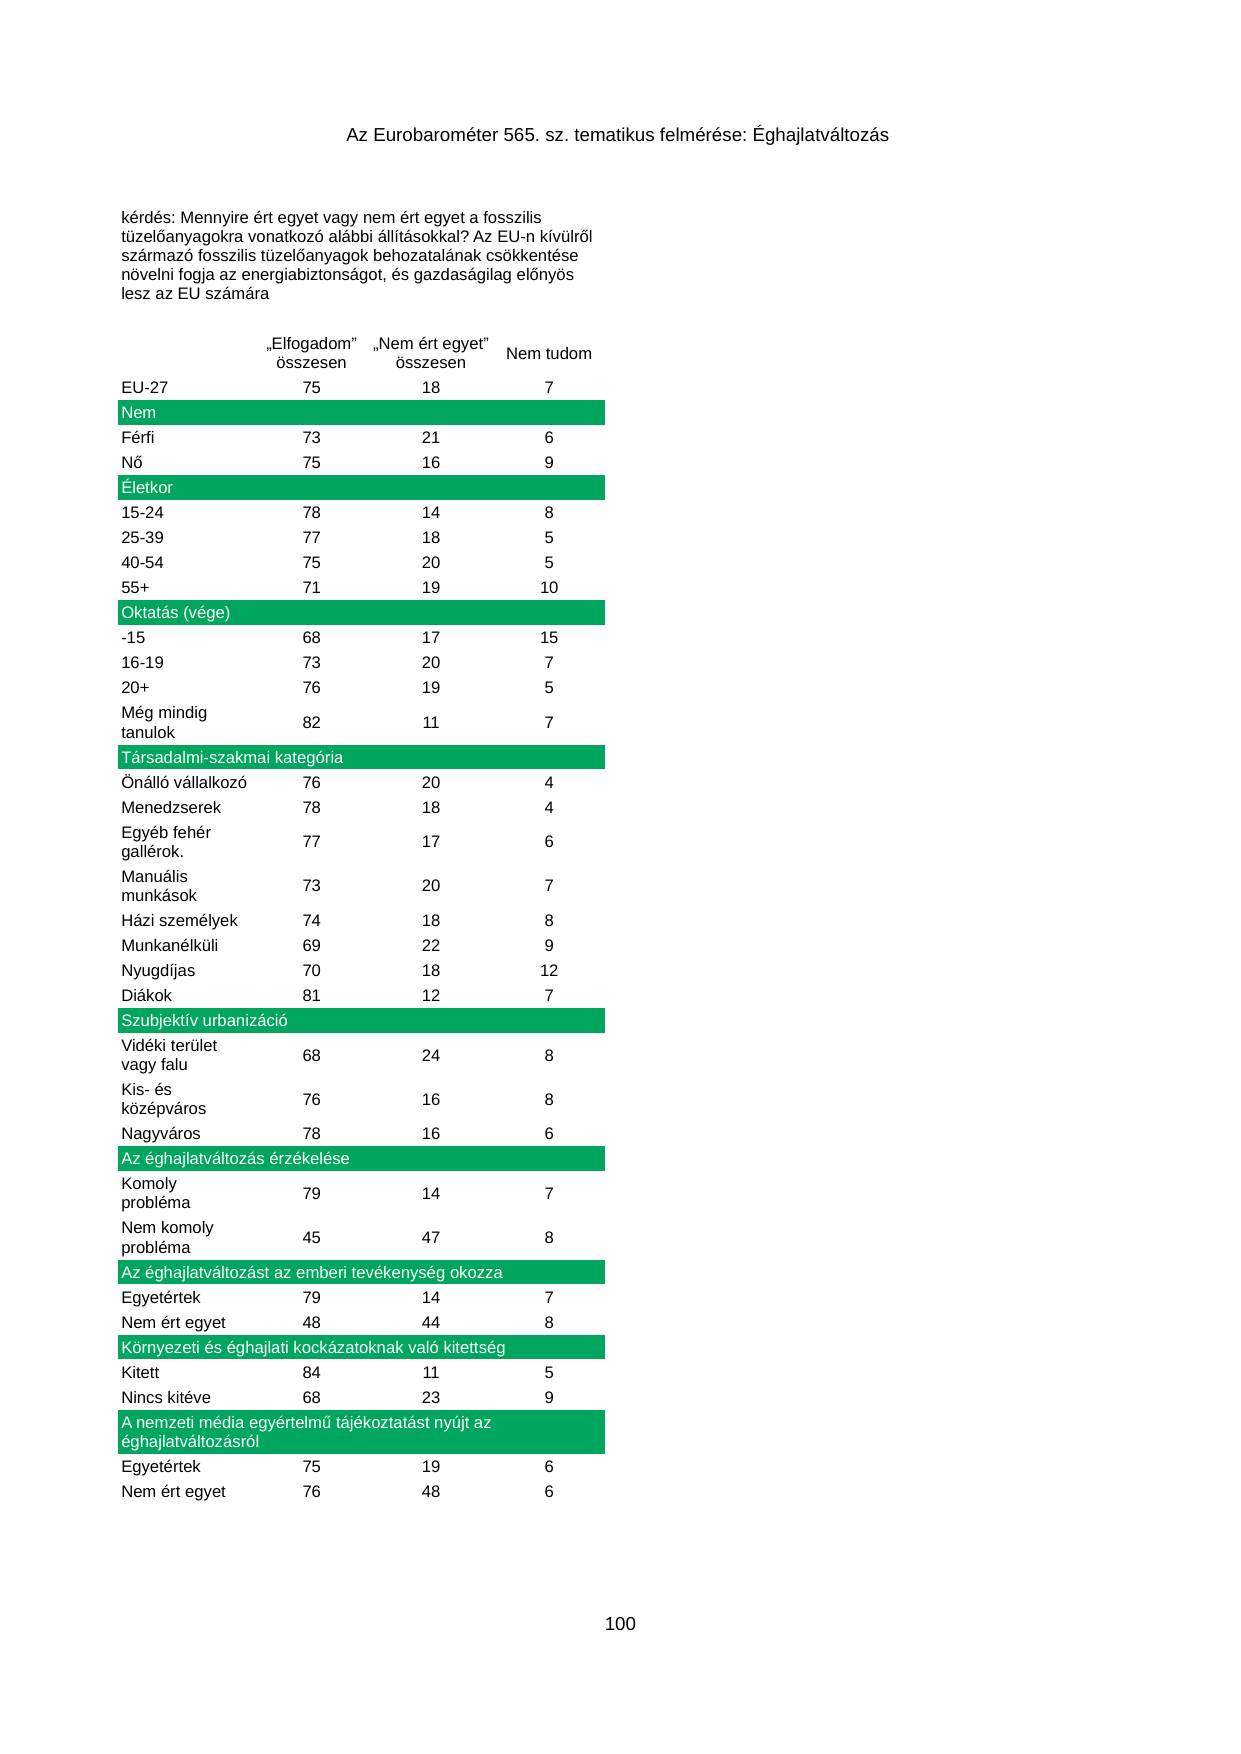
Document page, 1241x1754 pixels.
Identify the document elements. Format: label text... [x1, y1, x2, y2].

table_cell 70 [254, 958, 369, 983]
table_cell 75 [254, 375, 369, 400]
table_cell 8 [493, 1215, 605, 1259]
table_cell Oktatás (vége) [118, 600, 605, 625]
table_cell 78 [254, 795, 369, 819]
table_cell „Elfogadom” összesen [254, 331, 369, 375]
table_cell Diákok [118, 983, 254, 1008]
table_cell 68 [254, 1385, 369, 1409]
table_cell 8 [493, 1033, 605, 1077]
table_cell 4 [493, 770, 605, 794]
table_cell [118, 306, 254, 331]
table_cell 74 [254, 908, 369, 933]
table_cell 78 [254, 500, 369, 525]
table_cell Kis- és középváros [118, 1077, 254, 1121]
table_cell 20 [369, 864, 492, 908]
table_cell 71 [254, 575, 369, 600]
table_cell Férfi [118, 425, 254, 450]
table_cell Nem [118, 400, 605, 425]
table_cell -15 [118, 625, 254, 650]
table_cell 73 [254, 425, 369, 450]
table_cell 15 [493, 625, 605, 650]
table_cell 69 [254, 933, 369, 958]
table_cell 19 [369, 675, 492, 700]
table_cell 5 [493, 525, 605, 550]
table_header kérdés: Mennyire ért egyet vagy nem ért egyet a fosszilis tüzelőanyagokra vonatkozó alábbi állításokkal? Az EU-n kívülről származó fosszilis tüzelőanyagok behozatalának csökkentése növelni fogja az energiabiztonságot, és gazdaságilag előnyös lesz az EU számára [118, 205, 605, 306]
table_cell [118, 331, 254, 375]
table_cell 7 [493, 700, 605, 744]
table_cell 19 [369, 1454, 492, 1479]
table_cell 76 [254, 770, 369, 794]
table_cell Manuális munkások [118, 864, 254, 908]
table_cell 78 [254, 1121, 369, 1146]
table_cell 9 [493, 1385, 605, 1409]
table_cell 16 [369, 1077, 492, 1121]
table_cell 14 [369, 500, 492, 525]
table_cell [254, 306, 369, 331]
table_cell 55+ [118, 575, 254, 600]
table_cell 48 [254, 1310, 369, 1334]
table_cell Egyetértek [118, 1285, 254, 1309]
table_cell 77 [254, 525, 369, 550]
table_cell 76 [254, 1077, 369, 1121]
table_cell Vidéki terület vagy falu [118, 1033, 254, 1077]
table_cell [369, 306, 492, 331]
table_cell 16 [369, 1121, 492, 1146]
table_cell 6 [493, 425, 605, 450]
table_cell 9 [493, 933, 605, 958]
table_cell 10 [493, 575, 605, 600]
table_cell 20 [369, 770, 492, 794]
table_cell 12 [369, 983, 492, 1008]
table_cell 73 [254, 650, 369, 675]
table_cell Életkor [118, 475, 605, 500]
table_cell Szubjektív urbanizáció [118, 1008, 605, 1033]
table_cell 21 [369, 425, 492, 450]
table_cell 76 [254, 675, 369, 700]
table_cell 11 [369, 700, 492, 744]
table_cell 81 [254, 983, 369, 1008]
table_cell 7 [493, 983, 605, 1008]
table_cell 82 [254, 700, 369, 744]
table_cell 47 [369, 1215, 492, 1259]
table_cell 40-54 [118, 550, 254, 575]
table_cell 6 [493, 1121, 605, 1146]
table_cell Környezeti és éghajlati kockázatoknak való kitettség [118, 1335, 605, 1359]
table_cell Nagyváros [118, 1121, 254, 1146]
table_cell 12 [493, 958, 605, 983]
table_cell 17 [369, 820, 492, 864]
table_cell 17 [369, 625, 492, 650]
table_cell 84 [254, 1360, 369, 1384]
table_cell 8 [493, 500, 605, 525]
table_cell Komoly probléma [118, 1171, 254, 1215]
table_cell 79 [254, 1285, 369, 1309]
table_cell 75 [254, 1454, 369, 1479]
table_cell EU-27 [118, 375, 254, 400]
table_cell 6 [493, 1479, 605, 1504]
table_cell 75 [254, 450, 369, 475]
table_cell 22 [369, 933, 492, 958]
table_cell Nem ért egyet [118, 1310, 254, 1334]
table_cell Egyetértek [118, 1454, 254, 1479]
table_cell 48 [369, 1479, 492, 1504]
table_cell 23 [369, 1385, 492, 1409]
table_cell [493, 306, 605, 331]
table_cell 19 [369, 575, 492, 600]
table_cell 16-19 [118, 650, 254, 675]
table_cell 79 [254, 1171, 369, 1215]
table_cell 24 [369, 1033, 492, 1077]
table_cell Még mindig tanulok [118, 700, 254, 744]
table_cell 7 [493, 1285, 605, 1309]
table_cell Nincs kitéve [118, 1385, 254, 1409]
table_cell 25-39 [118, 525, 254, 550]
table_cell Társadalmi-szakmai kategória [118, 745, 605, 769]
table_cell 8 [493, 1077, 605, 1121]
table_cell 44 [369, 1310, 492, 1334]
table_cell 9 [493, 450, 605, 475]
table_cell Nem komoly probléma [118, 1215, 254, 1259]
table_cell 68 [254, 1033, 369, 1077]
table_cell Önálló vállalkozó [118, 770, 254, 794]
table_cell Az éghajlatváltozás érzékelése [118, 1146, 605, 1171]
table_cell 14 [369, 1285, 492, 1309]
table_cell 18 [369, 525, 492, 550]
table_cell 18 [369, 908, 492, 933]
table_cell Nyugdíjas [118, 958, 254, 983]
table_cell Nem tudom [493, 331, 605, 375]
table_cell 4 [493, 795, 605, 819]
table_cell 7 [493, 864, 605, 908]
table_cell 77 [254, 820, 369, 864]
table_cell Házi személyek [118, 908, 254, 933]
table_cell 20+ [118, 675, 254, 700]
table_cell 76 [254, 1479, 369, 1504]
table_cell 7 [493, 650, 605, 675]
table_cell Nem ért egyet [118, 1479, 254, 1504]
table_cell 68 [254, 625, 369, 650]
table_cell 16 [369, 450, 492, 475]
table_cell 14 [369, 1171, 492, 1215]
table_cell 18 [369, 375, 492, 400]
table_cell 20 [369, 650, 492, 675]
table_cell 5 [493, 550, 605, 575]
table_cell Nő [118, 450, 254, 475]
table_cell Munkanélküli [118, 933, 254, 958]
table_cell 7 [493, 375, 605, 400]
table_cell 5 [493, 675, 605, 700]
table_cell 11 [369, 1360, 492, 1384]
table_cell 7 [493, 1171, 605, 1215]
table_cell 8 [493, 908, 605, 933]
table_cell 18 [369, 795, 492, 819]
table_cell Az éghajlatváltozást az emberi tevékenység okozza [118, 1260, 605, 1284]
table_cell 15-24 [118, 500, 254, 525]
table_cell Kitett [118, 1360, 254, 1384]
table_cell „Nem ért egyet” összesen [369, 331, 492, 375]
table_cell 75 [254, 550, 369, 575]
table_cell 45 [254, 1215, 369, 1259]
table_cell 8 [493, 1310, 605, 1334]
table_cell 6 [493, 820, 605, 864]
table_cell A nemzeti média egyértelmű tájékoztatást nyújt az éghajlatváltozásról [118, 1410, 605, 1454]
table_cell 18 [369, 958, 492, 983]
table_cell 5 [493, 1360, 605, 1384]
table_cell 20 [369, 550, 492, 575]
table_cell Egyéb fehér gallérok. [118, 820, 254, 864]
table_cell 6 [493, 1454, 605, 1479]
table_cell 73 [254, 864, 369, 908]
table_cell Menedzserek [118, 795, 254, 819]
